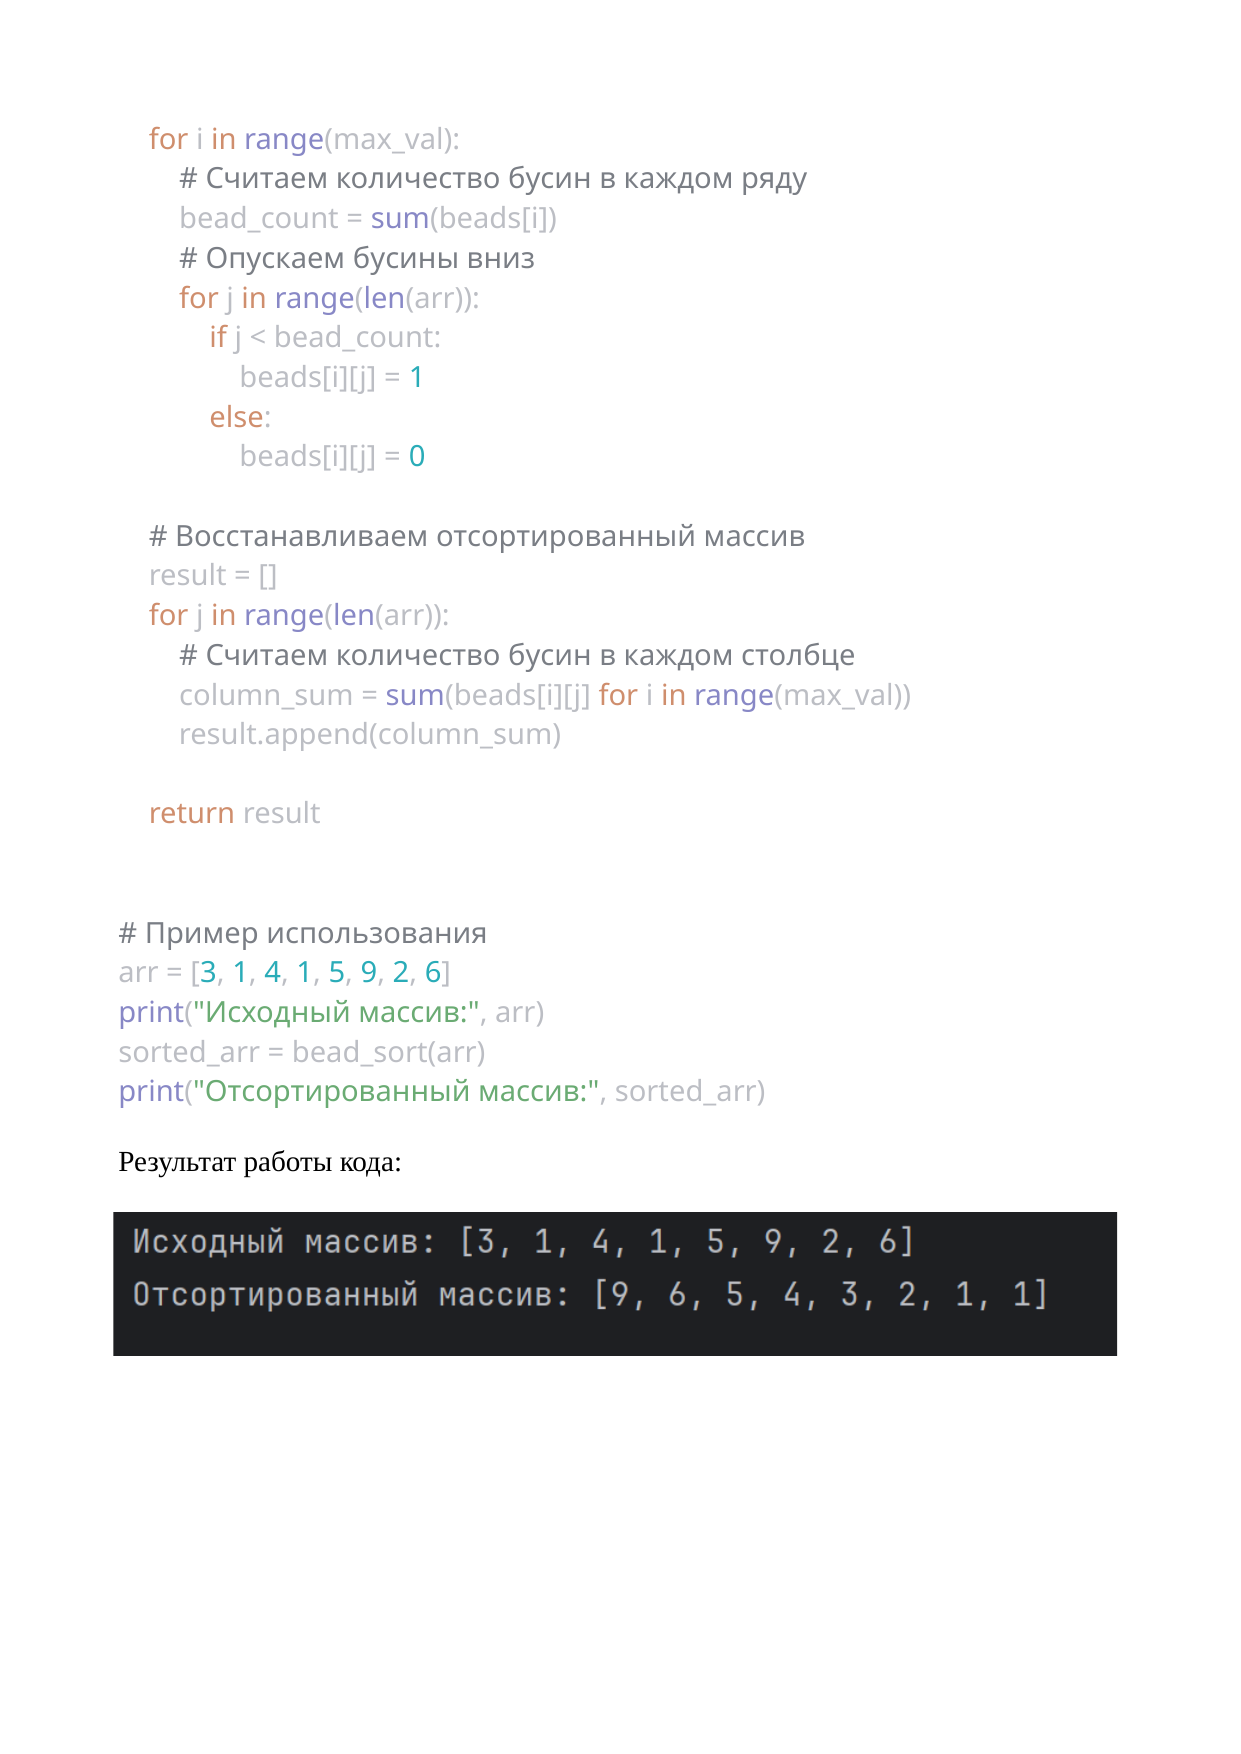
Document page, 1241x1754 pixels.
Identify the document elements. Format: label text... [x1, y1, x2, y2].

picture [113, 1212, 1118, 1356]
text Результат работы кода: [118, 1144, 1122, 1177]
text for i in range(max_val): # Считаем количество бусин в каждом ряду bead_count = sum(beads[i]) # Опускаем бусины вниз for j in range(len(arr)): if j < bead_count: beads[i][j] = 1 else: beads[i][j] = 0 # Восстанавливаем отсортированный массив result = [] for j in range(len(arr)): # Считаем количество бусин в каждом столбце column_sum = sum(beads[i][j] for i in range(max_val)) result.append(column_sum) return result # Пример использования arr = [3, 1, 4, 1, 5, 9, 2, 6] print("Исходный массив:", arr) sorted_arr = bead_sort(arr) print("Отсортированный массив:", sorted_arr) [118, 118, 1122, 1110]
